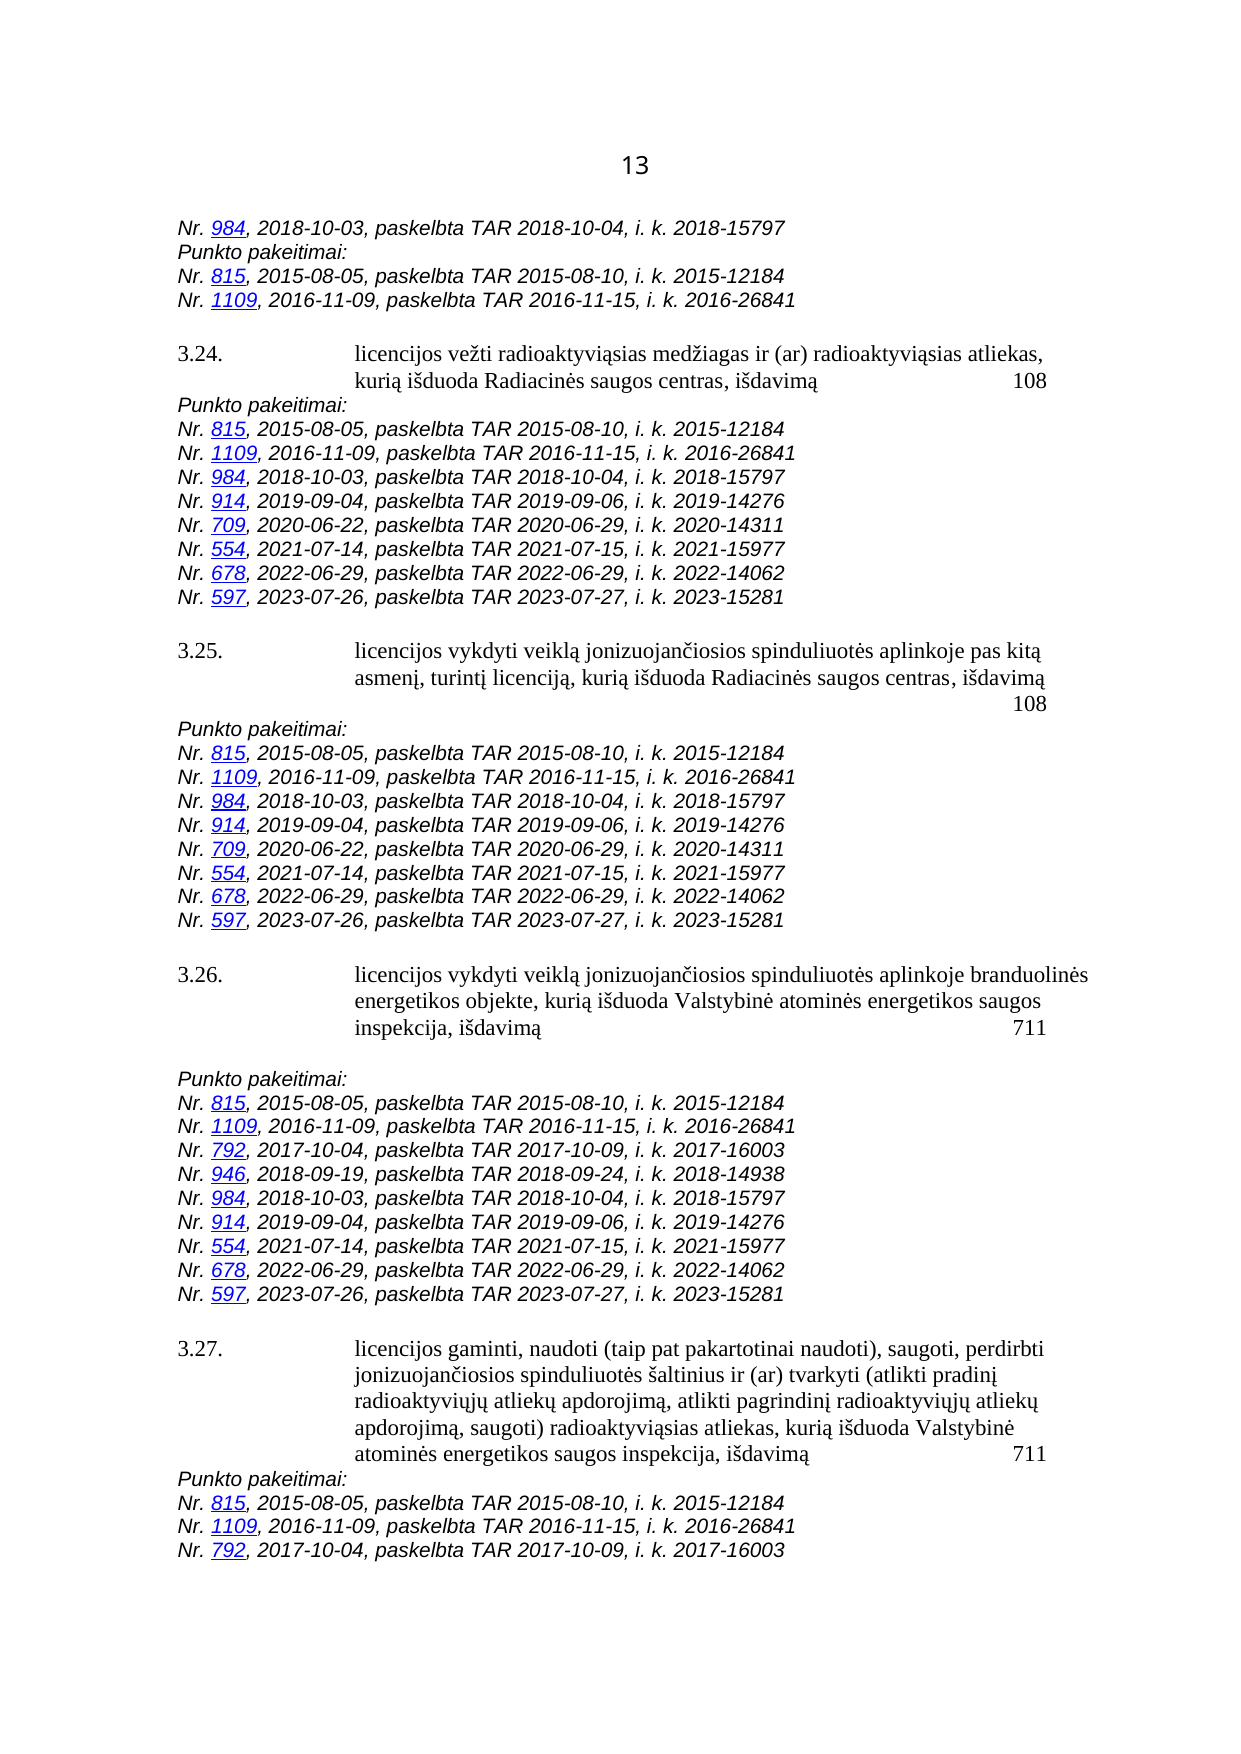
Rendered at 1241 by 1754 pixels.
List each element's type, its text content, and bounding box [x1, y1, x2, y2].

text Nr. 815, 2015-08-05, paskelbta TAR 2015-08-10, i. k. 2015-12184 [177, 1090, 1092, 1114]
text Nr. 678, 2022-06-29, paskelbta TAR 2022-06-29, i. k. 2022-14062 [177, 1258, 1092, 1282]
text Nr. 709, 2020-06-22, paskelbta TAR 2020-06-29, i. k. 2020-14311 [177, 513, 1092, 537]
text Nr. 554, 2021-07-14, paskelbta TAR 2021-07-15, i. k. 2021-15977 [177, 537, 1092, 561]
text Nr. 709, 2020-06-22, paskelbta TAR 2020-06-29, i. k. 2020-14311 [177, 836, 1092, 860]
text Punkto pakeitimai: [177, 717, 1092, 741]
text Nr. 792, 2017-10-04, paskelbta TAR 2017-10-09, i. k. 2017-16003 [177, 1138, 1092, 1162]
text Nr. 914, 2019-09-04, paskelbta TAR 2019-09-06, i. k. 2019-14276 [177, 1210, 1092, 1234]
text Nr. 1109, 2016-11-09, paskelbta TAR 2016-11-15, i. k. 2016-26841 [177, 764, 1092, 788]
text Nr. 597, 2023-07-26, paskelbta TAR 2023-07-27, i. k. 2023-15281 [177, 908, 1092, 932]
text Nr. 815, 2015-08-05, paskelbta TAR 2015-08-10, i. k. 2015-12184 [177, 1490, 1092, 1514]
text Punkto pakeitimai: [177, 1066, 1092, 1090]
text Nr. 984, 2018-10-03, paskelbta TAR 2018-10-04, i. k. 2018-15797 [177, 1186, 1092, 1210]
text Punkto pakeitimai: [177, 393, 1092, 417]
text 3.27. licencijos gaminti, naudoti (taip pat pakartotinai naudoti), saugoti, perdirbti jonizuojančiosios spinduliuotės šaltinius ir (ar) tvarkyti (atlikti pradinį radioaktyviųjų atliekų apdorojimą, atlikti pagrindinį radioaktyviųjų atliekų apdorojimą, saugoti) radioaktyviąsias atliekas, kurią išduoda Valstybinė atominės energetikos saugos inspekcija, išdavimą 711 [177, 1335, 1092, 1466]
text 3.24. licencijos vežti radioaktyviąsias medžiagas ir (ar) radioaktyviąsias atliekas, kurią išduoda Radiacinės saugos centras, išdavimą 108 [177, 340, 1092, 393]
text Nr. 984, 2018-10-03, paskelbta TAR 2018-10-04, i. k. 2018-15797 [177, 216, 1092, 240]
text Nr. 554, 2021-07-14, paskelbta TAR 2021-07-15, i. k. 2021-15977 [177, 1234, 1092, 1258]
text Nr. 1109, 2016-11-09, paskelbta TAR 2016-11-15, i. k. 2016-26841 [177, 288, 1092, 312]
text Nr. 554, 2021-07-14, paskelbta TAR 2021-07-15, i. k. 2021-15977 [177, 860, 1092, 884]
text Nr. 792, 2017-10-04, paskelbta TAR 2017-10-09, i. k. 2017-16003 [177, 1538, 1092, 1562]
text 3.25. licencijos vykdyti veiklą jonizuojančiosios spinduliuotės aplinkoje pas kitą asmenį, turintį licenciją, kurią išduoda Radiacinės saugos centras, išdavimą 108 [177, 637, 1092, 717]
text Nr. 597, 2023-07-26, paskelbta TAR 2023-07-27, i. k. 2023-15281 [177, 585, 1092, 609]
text Nr. 914, 2019-09-04, paskelbta TAR 2019-09-06, i. k. 2019-14276 [177, 812, 1092, 836]
text 3.26. licencijos vykdyti veiklą jonizuojančiosios spinduliuotės aplinkoje branduolinės energetikos objekte, kurią išduoda Valstybinė atominės energetikos saugos inspekcija, išdavimą 711 [177, 961, 1092, 1040]
text Nr. 914, 2019-09-04, paskelbta TAR 2019-09-06, i. k. 2019-14276 [177, 489, 1092, 513]
text Nr. 678, 2022-06-29, paskelbta TAR 2022-06-29, i. k. 2022-14062 [177, 884, 1092, 908]
text Nr. 815, 2015-08-05, paskelbta TAR 2015-08-10, i. k. 2015-12184 [177, 264, 1092, 288]
text Nr. 815, 2015-08-05, paskelbta TAR 2015-08-10, i. k. 2015-12184 [177, 741, 1092, 764]
text Nr. 815, 2015-08-05, paskelbta TAR 2015-08-10, i. k. 2015-12184 [177, 417, 1092, 441]
text Nr. 1109, 2016-11-09, paskelbta TAR 2016-11-15, i. k. 2016-26841 [177, 441, 1092, 465]
text Nr. 678, 2022-06-29, paskelbta TAR 2022-06-29, i. k. 2022-14062 [177, 561, 1092, 585]
text Nr. 946, 2018-09-19, paskelbta TAR 2018-09-24, i. k. 2018-14938 [177, 1162, 1092, 1186]
text Nr. 1109, 2016-11-09, paskelbta TAR 2016-11-15, i. k. 2016-26841 [177, 1514, 1092, 1538]
text Punkto pakeitimai: [177, 240, 1092, 264]
text Nr. 1109, 2016-11-09, paskelbta TAR 2016-11-15, i. k. 2016-26841 [177, 1114, 1092, 1138]
text Nr. 984, 2018-10-03, paskelbta TAR 2018-10-04, i. k. 2018-15797 [177, 465, 1092, 489]
text Punkto pakeitimai: [177, 1466, 1092, 1490]
text Nr. 984, 2018-10-03, paskelbta TAR 2018-10-04, i. k. 2018-15797 [177, 788, 1092, 812]
text Nr. 597, 2023-07-26, paskelbta TAR 2023-07-27, i. k. 2023-15281 [177, 1282, 1092, 1306]
